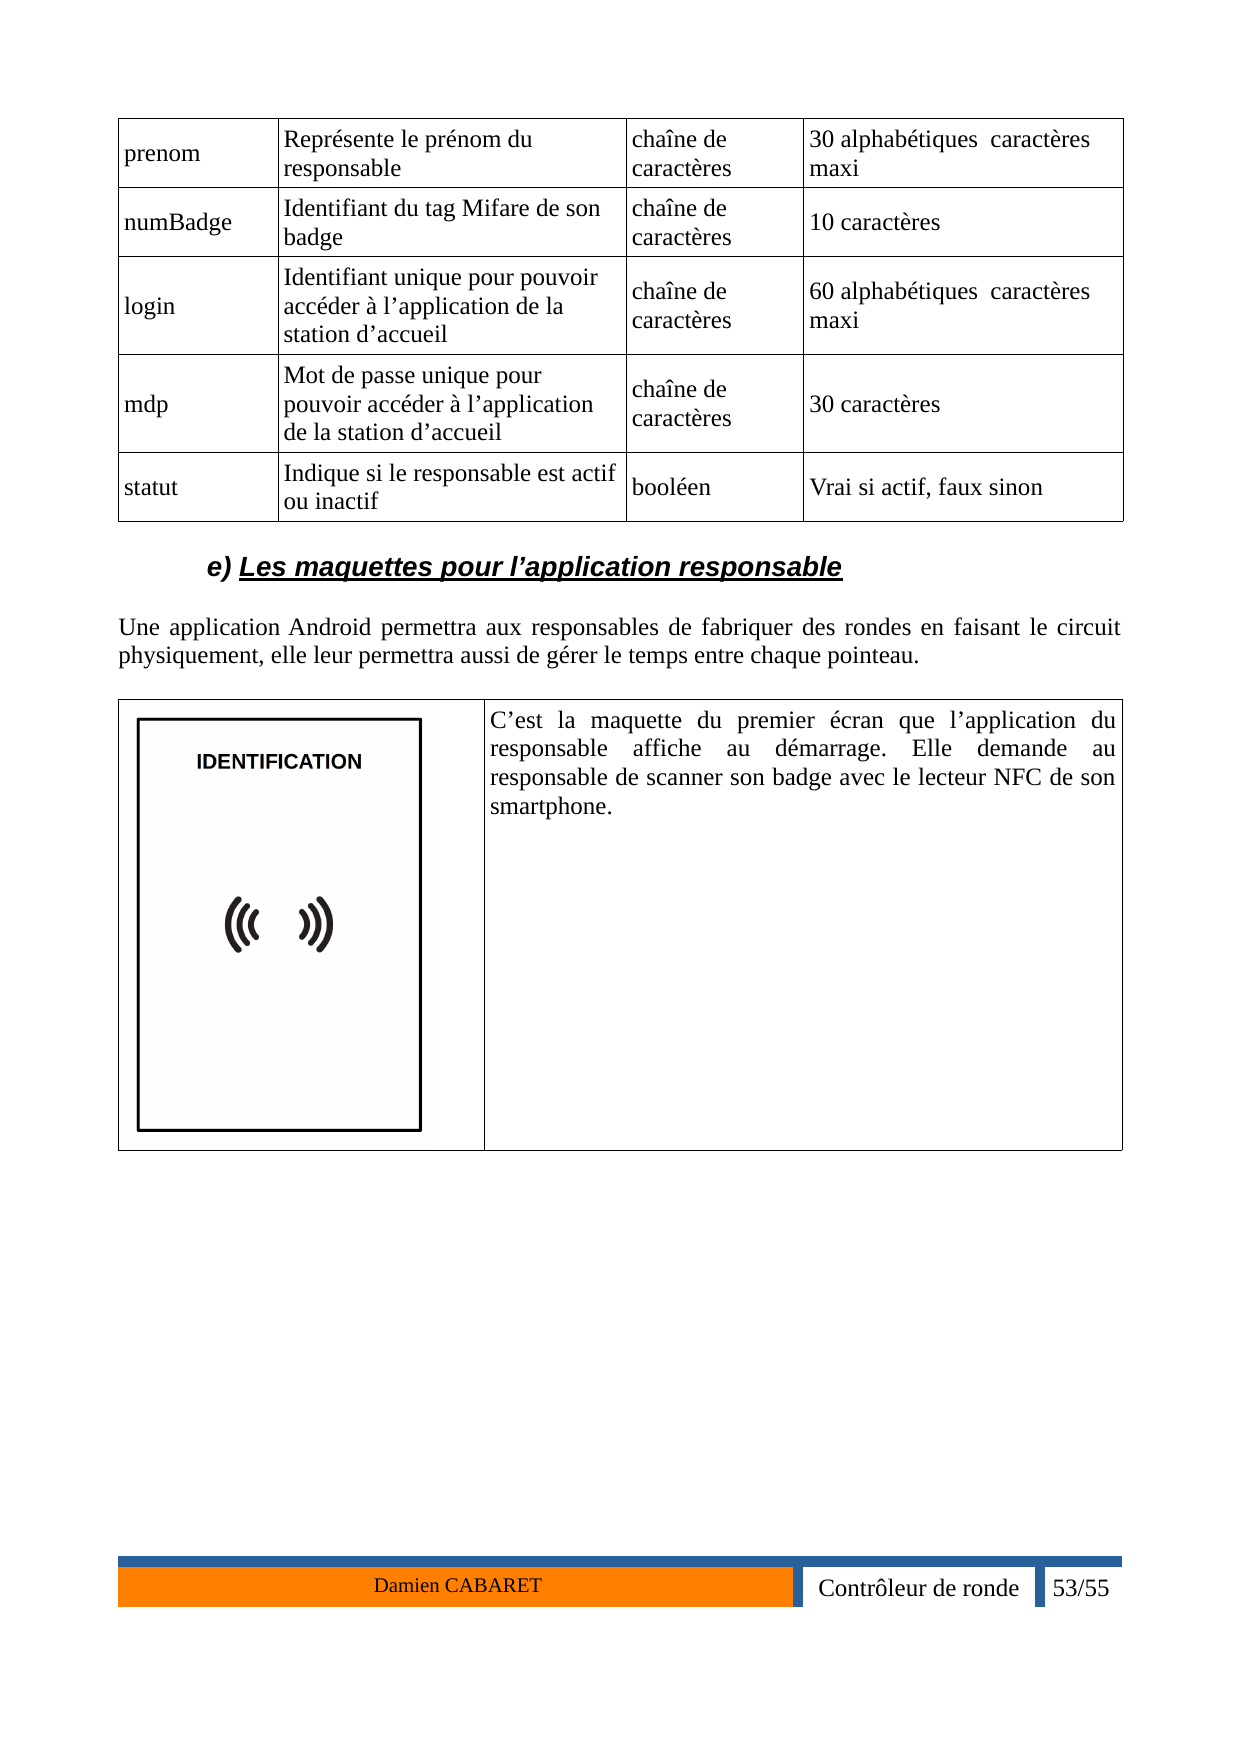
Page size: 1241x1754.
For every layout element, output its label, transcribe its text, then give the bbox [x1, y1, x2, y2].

table_header C’est la maquette du premier écran que l’application du responsable affiche au démarrage. Elle demande au responsable de scanner son badge avec le lecteur NFC de son smartphone. [485, 700, 1122, 1150]
table_cell Représente le prénom du responsable [279, 119, 626, 187]
table_cell Indique si le responsable est actif ou inactif [279, 453, 626, 521]
table_cell Mot de passe unique pour pouvoir accéder à l’application de la station d’accueil [279, 355, 626, 452]
table_cell login [119, 257, 278, 354]
table_cell prenom [119, 119, 278, 187]
table_cell 60 alphabétiques caractères maxi [804, 257, 1123, 354]
table_cell chaîne de caractères [627, 257, 803, 354]
table_header [119, 700, 484, 1150]
table_cell statut [119, 453, 278, 521]
table_cell chaîne de caractères [627, 355, 803, 452]
table_cell mdp [119, 355, 278, 452]
table_cell 10 caractères [804, 188, 1123, 256]
table_cell Identifiant unique pour pouvoir accéder à l’application de la station d’accueil [279, 257, 626, 354]
picture [123, 704, 435, 1145]
table_cell 30 caractères [804, 355, 1123, 452]
subtitle Les maquettes pour l’application responsable [118, 551, 1122, 582]
table_cell Identifiant du tag Mifare de son badge [279, 188, 626, 256]
table_cell numBadge [119, 188, 278, 256]
table_cell chaîne de caractères [627, 188, 803, 256]
text Une application Android permettra aux responsables de fabriquer des rondes en faisant le circuit physiquement, elle leur permettra aussi de gérer le temps entre chaque pointeau. [118, 612, 1122, 669]
table_cell 30 alphabétiques caractères maxi [804, 119, 1123, 187]
table_cell Vrai si actif, faux sinon [804, 453, 1123, 521]
table_cell chaîne de caractères [627, 119, 803, 187]
table_cell booléen [627, 453, 803, 521]
